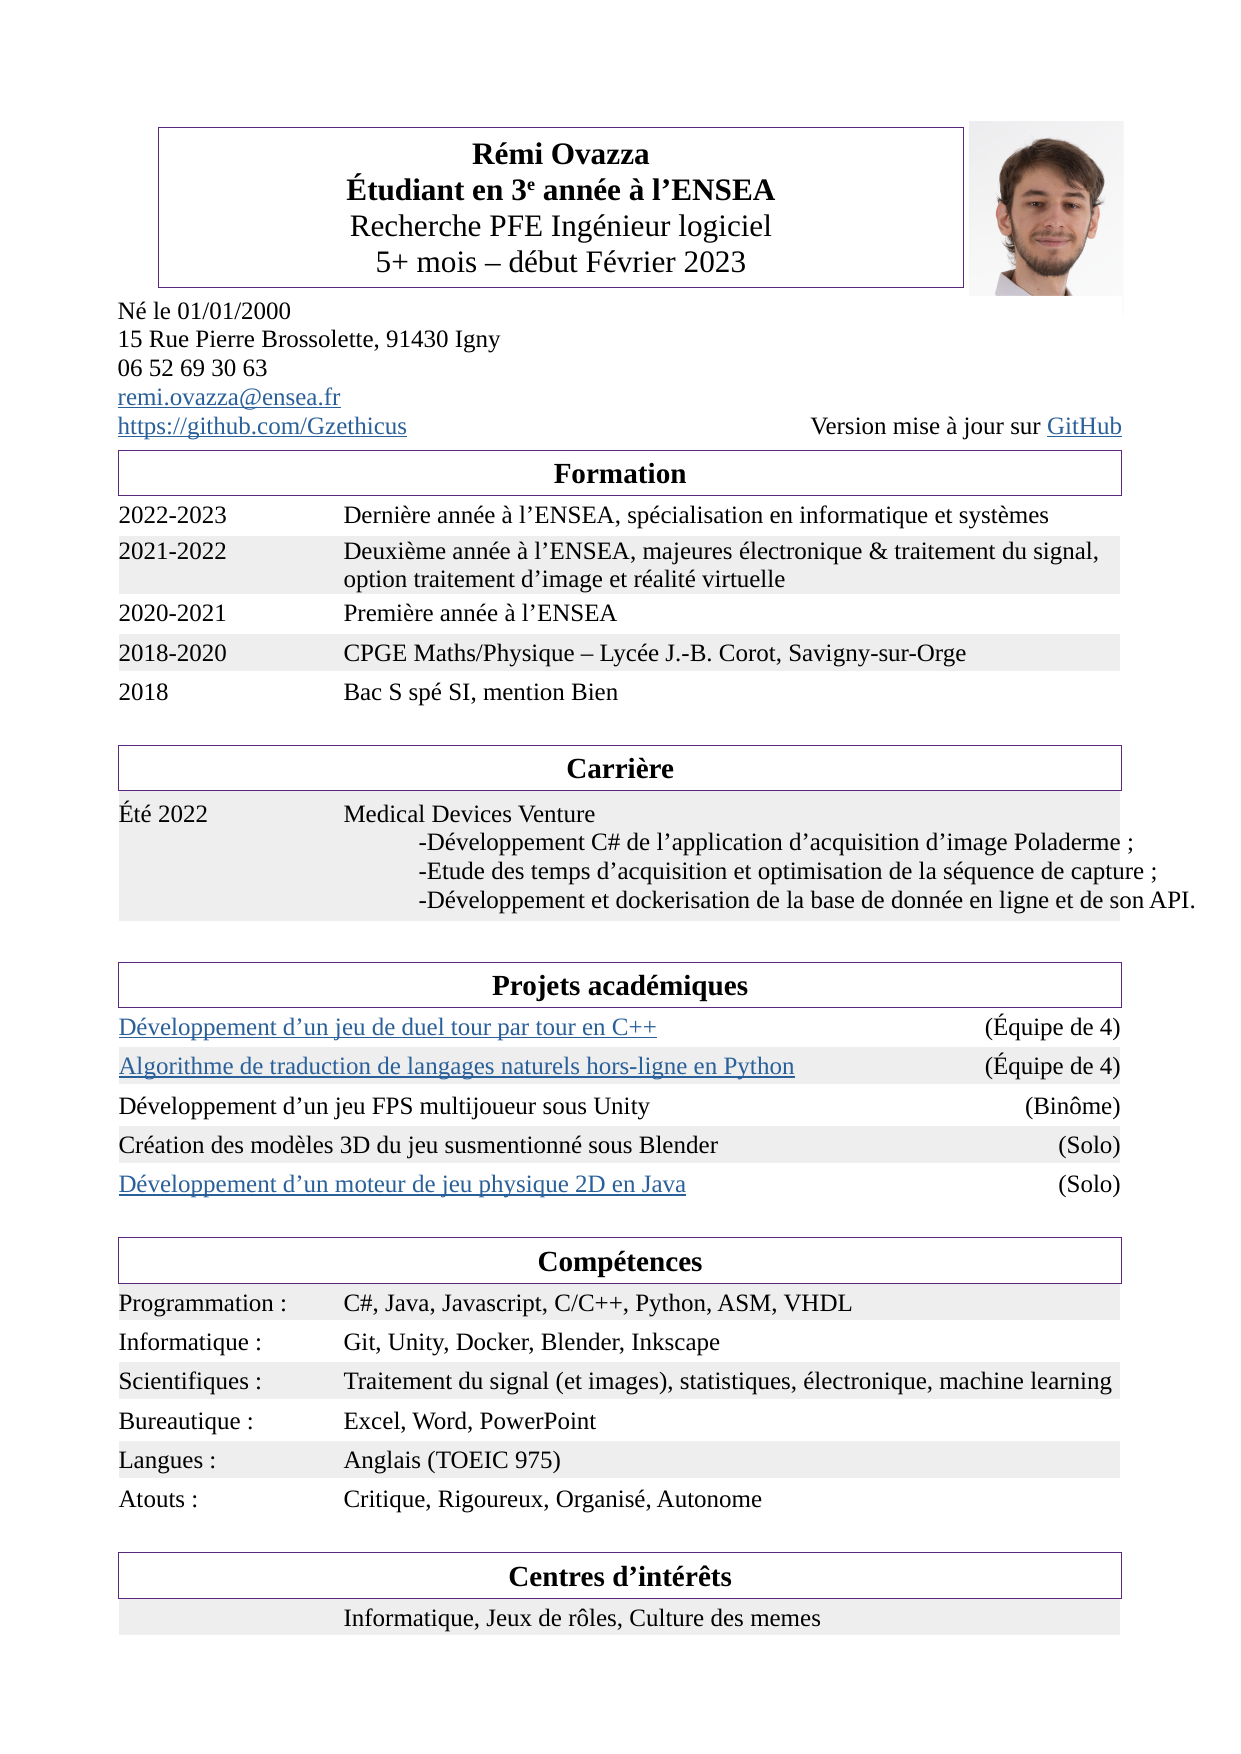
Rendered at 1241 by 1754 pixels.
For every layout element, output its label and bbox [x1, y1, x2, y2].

picture [968, 121, 1124, 315]
